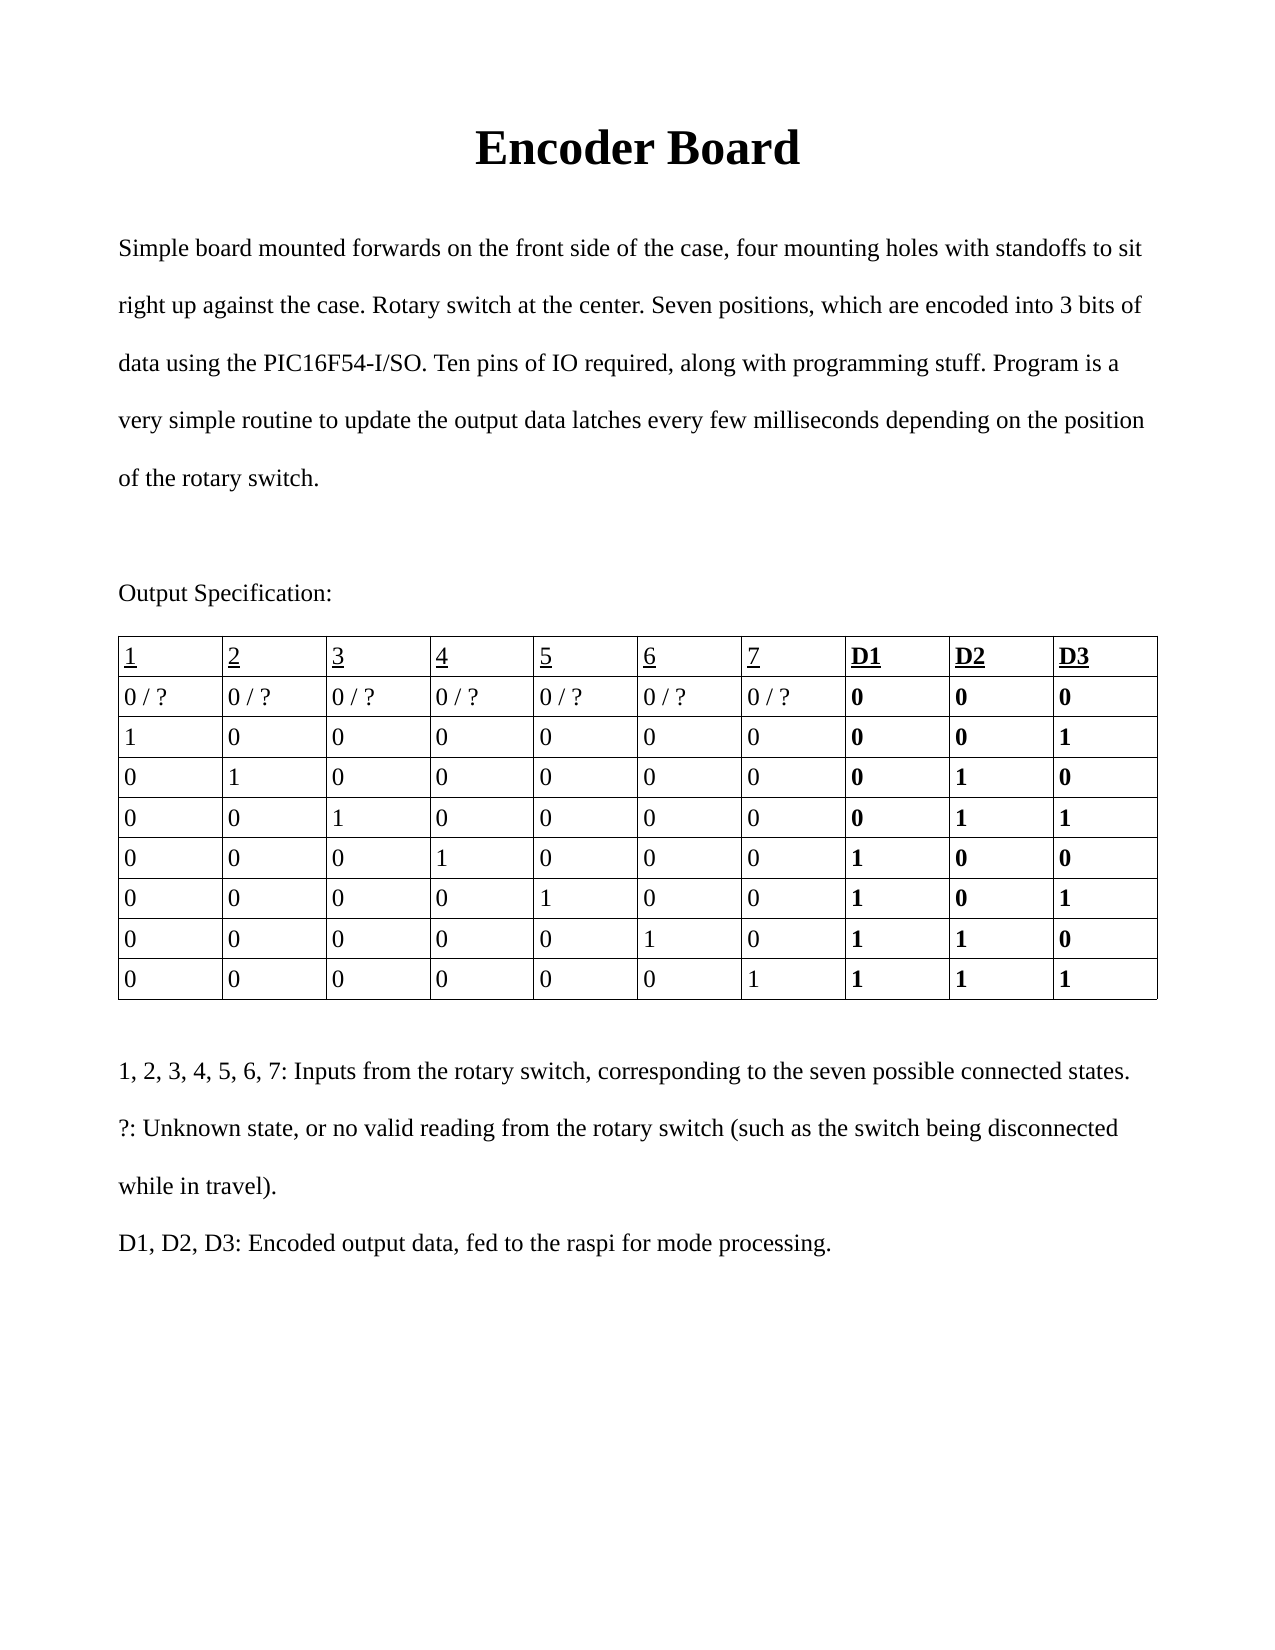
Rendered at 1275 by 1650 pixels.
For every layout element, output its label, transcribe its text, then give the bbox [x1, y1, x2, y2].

table_cell 1 [327, 798, 430, 837]
table_cell 0 [742, 798, 845, 837]
table_header 4 [431, 637, 533, 676]
table_cell 0 [534, 758, 637, 797]
table_header D3 [1054, 637, 1157, 676]
table_cell 0 / ? [742, 677, 845, 716]
table_cell 0 [431, 959, 533, 998]
table_header D1 [846, 637, 949, 676]
table_header 6 [638, 637, 741, 676]
table_cell 0 [223, 879, 326, 918]
table_cell 1 [1054, 959, 1157, 998]
table_cell 0 [223, 919, 326, 958]
table_cell 0 [638, 879, 741, 918]
table_cell 0 [1054, 677, 1157, 716]
table_cell 0 [223, 798, 326, 837]
text Output Specification: [118, 578, 1157, 607]
table_cell 1 [638, 919, 741, 958]
table_cell 0 / ? [638, 677, 741, 716]
table_cell 1 [950, 798, 1053, 837]
table_cell 0 [1054, 758, 1157, 797]
table_cell 1 [846, 879, 949, 918]
table_cell 1 [846, 919, 949, 958]
table_cell 0 [534, 959, 637, 998]
table_cell 0 [119, 758, 222, 797]
table_header D2 [950, 637, 1053, 676]
table_cell 0 [119, 959, 222, 998]
table_cell 0 [431, 798, 533, 837]
table_cell 1 [431, 838, 533, 877]
table_cell 0 [223, 717, 326, 757]
text Simple board mounted forwards on the front side of the case, four mounting holes with standoffs to sit right up against the case. Rotary switch at the center. Seven positions, which are encoded into 3 bits of data using the PIC16F54-I/SO. Ten pins of IO required, along with programming stuff. Program is a very simple routine to update the output data latches every few milliseconds depending on the position of the rotary switch. [118, 233, 1157, 492]
table_cell 0 [846, 677, 949, 716]
table_cell 0 [1054, 838, 1157, 877]
table_cell 0 [950, 879, 1053, 918]
table_cell 0 [223, 838, 326, 877]
table_cell 0 [1054, 919, 1157, 958]
table_cell 1 [223, 758, 326, 797]
text 1, 2, 3, 4, 5, 6, 7: Inputs from the rotary switch, corresponding to the seven possible connected states. [118, 1056, 1157, 1085]
table_cell 0 [534, 717, 637, 757]
table_cell 1 [950, 919, 1053, 958]
table_cell 0 [950, 717, 1053, 757]
table_cell 0 [431, 758, 533, 797]
table_cell 0 / ? [534, 677, 637, 716]
table_cell 0 [638, 838, 741, 877]
table_cell 0 [534, 838, 637, 877]
table_cell 0 [950, 677, 1053, 716]
table_cell 0 [431, 919, 533, 958]
table_cell 1 [1054, 717, 1157, 757]
table_cell 0 [534, 798, 637, 837]
table_cell 0 [846, 798, 949, 837]
table_cell 1 [1054, 798, 1157, 837]
table_cell 0 [742, 919, 845, 958]
table_cell 0 / ? [223, 677, 326, 716]
table_cell 0 [846, 717, 949, 757]
table_cell 1 [742, 959, 845, 998]
table_cell 0 [534, 919, 637, 958]
table_cell 0 [327, 717, 430, 757]
text Encoder Board [118, 118, 1157, 176]
table_cell 0 [431, 717, 533, 757]
table_cell 0 [119, 919, 222, 958]
table_cell 0 [119, 798, 222, 837]
text ?: Unknown state, or no valid reading from the rotary switch (such as the switch being disconnected while in travel). [118, 1113, 1157, 1200]
table_header 1 [119, 637, 222, 676]
table_cell 0 [638, 798, 741, 837]
table_cell 0 [742, 838, 845, 877]
table_cell 1 [534, 879, 637, 918]
table_cell 1 [846, 838, 949, 877]
table_cell 0 / ? [431, 677, 533, 716]
text D1, D2, D3: Encoded output data, fed to the raspi for mode processing. [118, 1228, 1157, 1257]
table_header 2 [223, 637, 326, 676]
table_cell 0 / ? [119, 677, 222, 716]
table_cell 1 [950, 758, 1053, 797]
table_cell 0 [327, 919, 430, 958]
table_cell 0 [327, 959, 430, 998]
table_cell 0 [327, 838, 430, 877]
table_cell 0 [846, 758, 949, 797]
table_header 3 [327, 637, 430, 676]
table_header 5 [534, 637, 637, 676]
table_cell 0 [119, 838, 222, 877]
table_cell 1 [1054, 879, 1157, 918]
table_cell 0 / ? [327, 677, 430, 716]
table_cell 0 [950, 838, 1053, 877]
table_cell 0 [638, 758, 741, 797]
table_cell 0 [638, 959, 741, 998]
table_cell 0 [742, 758, 845, 797]
table_header 7 [742, 637, 845, 676]
table_cell 0 [327, 879, 430, 918]
table_cell 0 [742, 717, 845, 757]
table_cell 0 [431, 879, 533, 918]
table_cell 0 [638, 717, 741, 757]
table_cell 1 [846, 959, 949, 998]
table_cell 0 [327, 758, 430, 797]
table_cell 0 [742, 879, 845, 918]
table_cell 1 [950, 959, 1053, 998]
table_cell 0 [223, 959, 326, 998]
table_cell 0 [119, 879, 222, 918]
table_cell 1 [119, 717, 222, 757]
